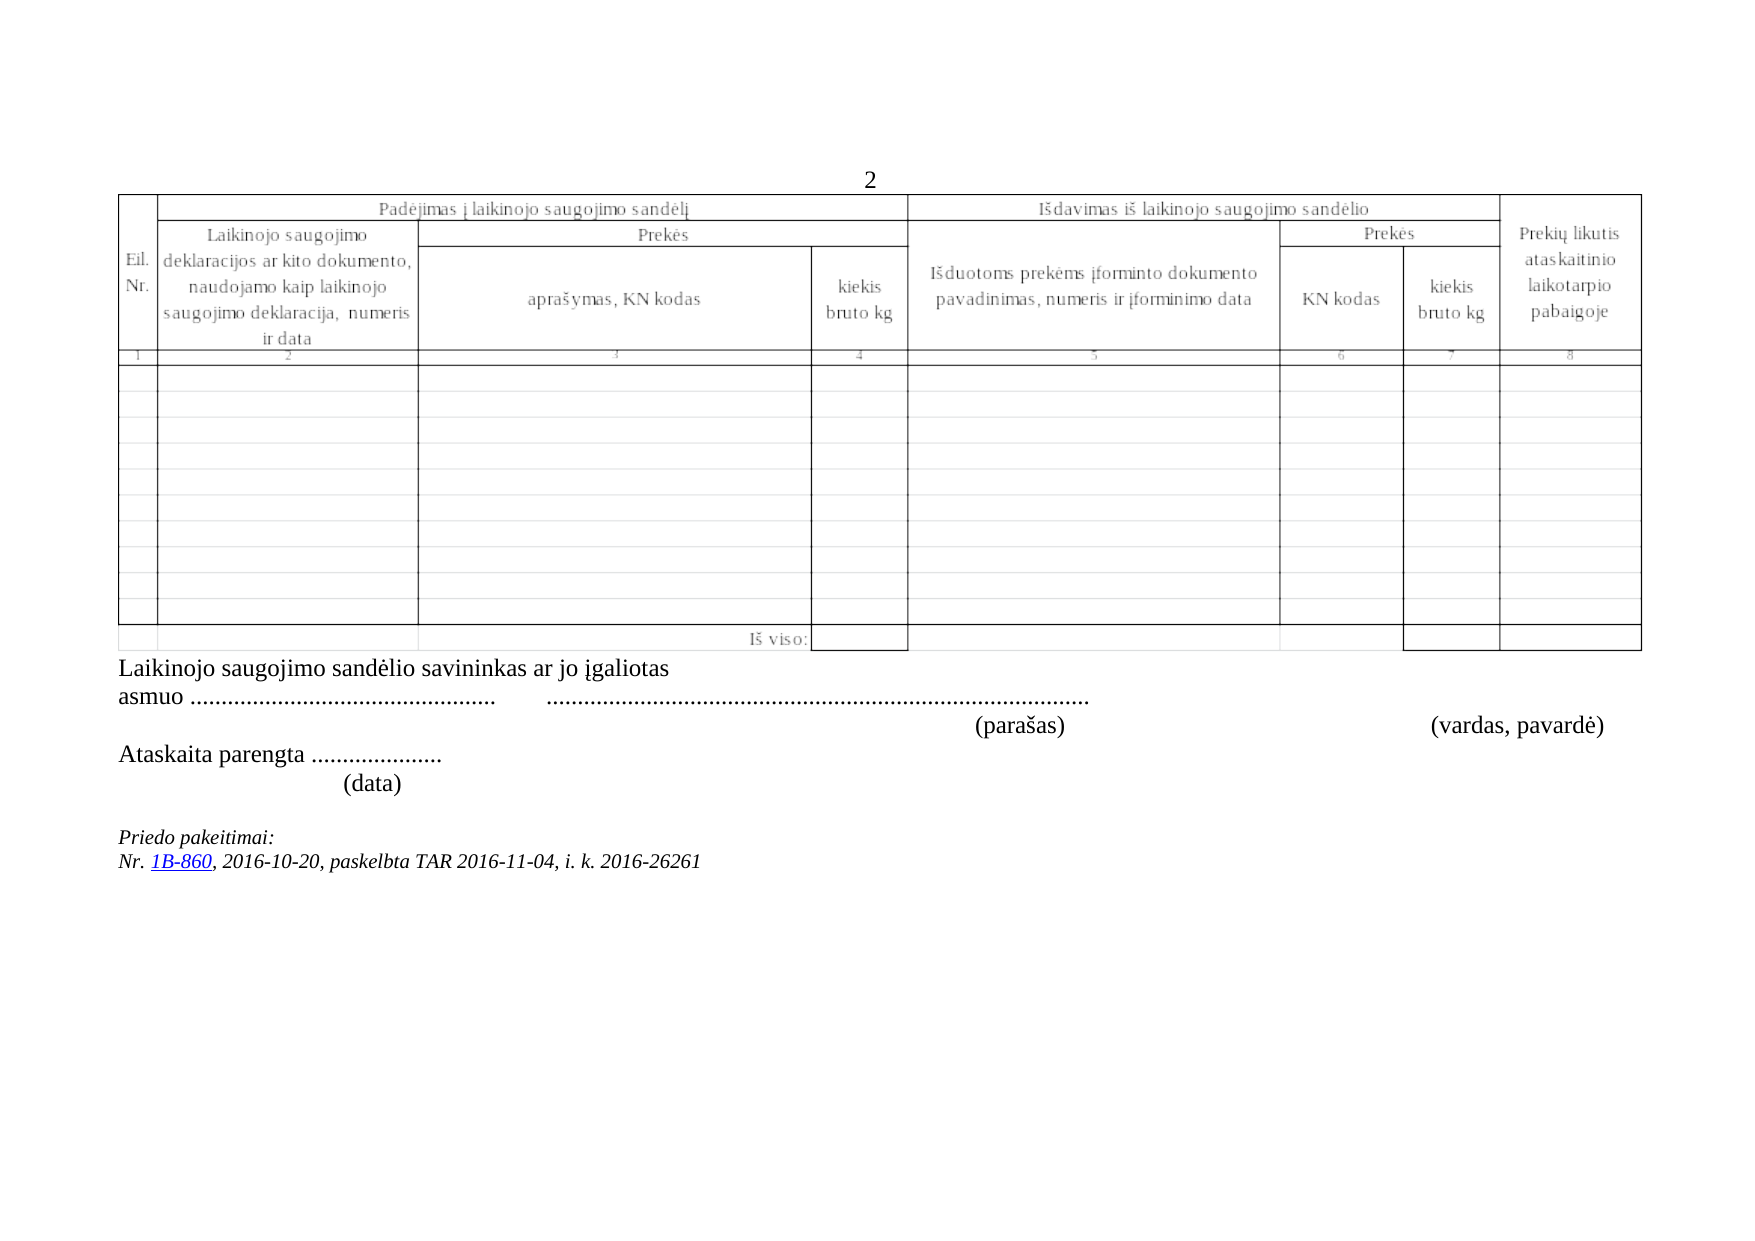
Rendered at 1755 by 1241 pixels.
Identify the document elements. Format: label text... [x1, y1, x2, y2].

text (parašas) (vardas, pavardė) [943, 710, 1622, 739]
text (data) [118, 768, 1622, 796]
text Ataskaita parengta ..................... [118, 739, 1622, 768]
text Nr. 1B-860, 2016-10-20, paskelbta TAR 2016-11-04, i. k. 2016-26261 [118, 849, 1622, 873]
text Priedo pakeitimai: [118, 825, 1622, 849]
text Laikinojo saugojimo sandėlio savininkas ar jo įgaliotas asmuo ................................................. ....................................................................................... [118, 653, 1622, 710]
